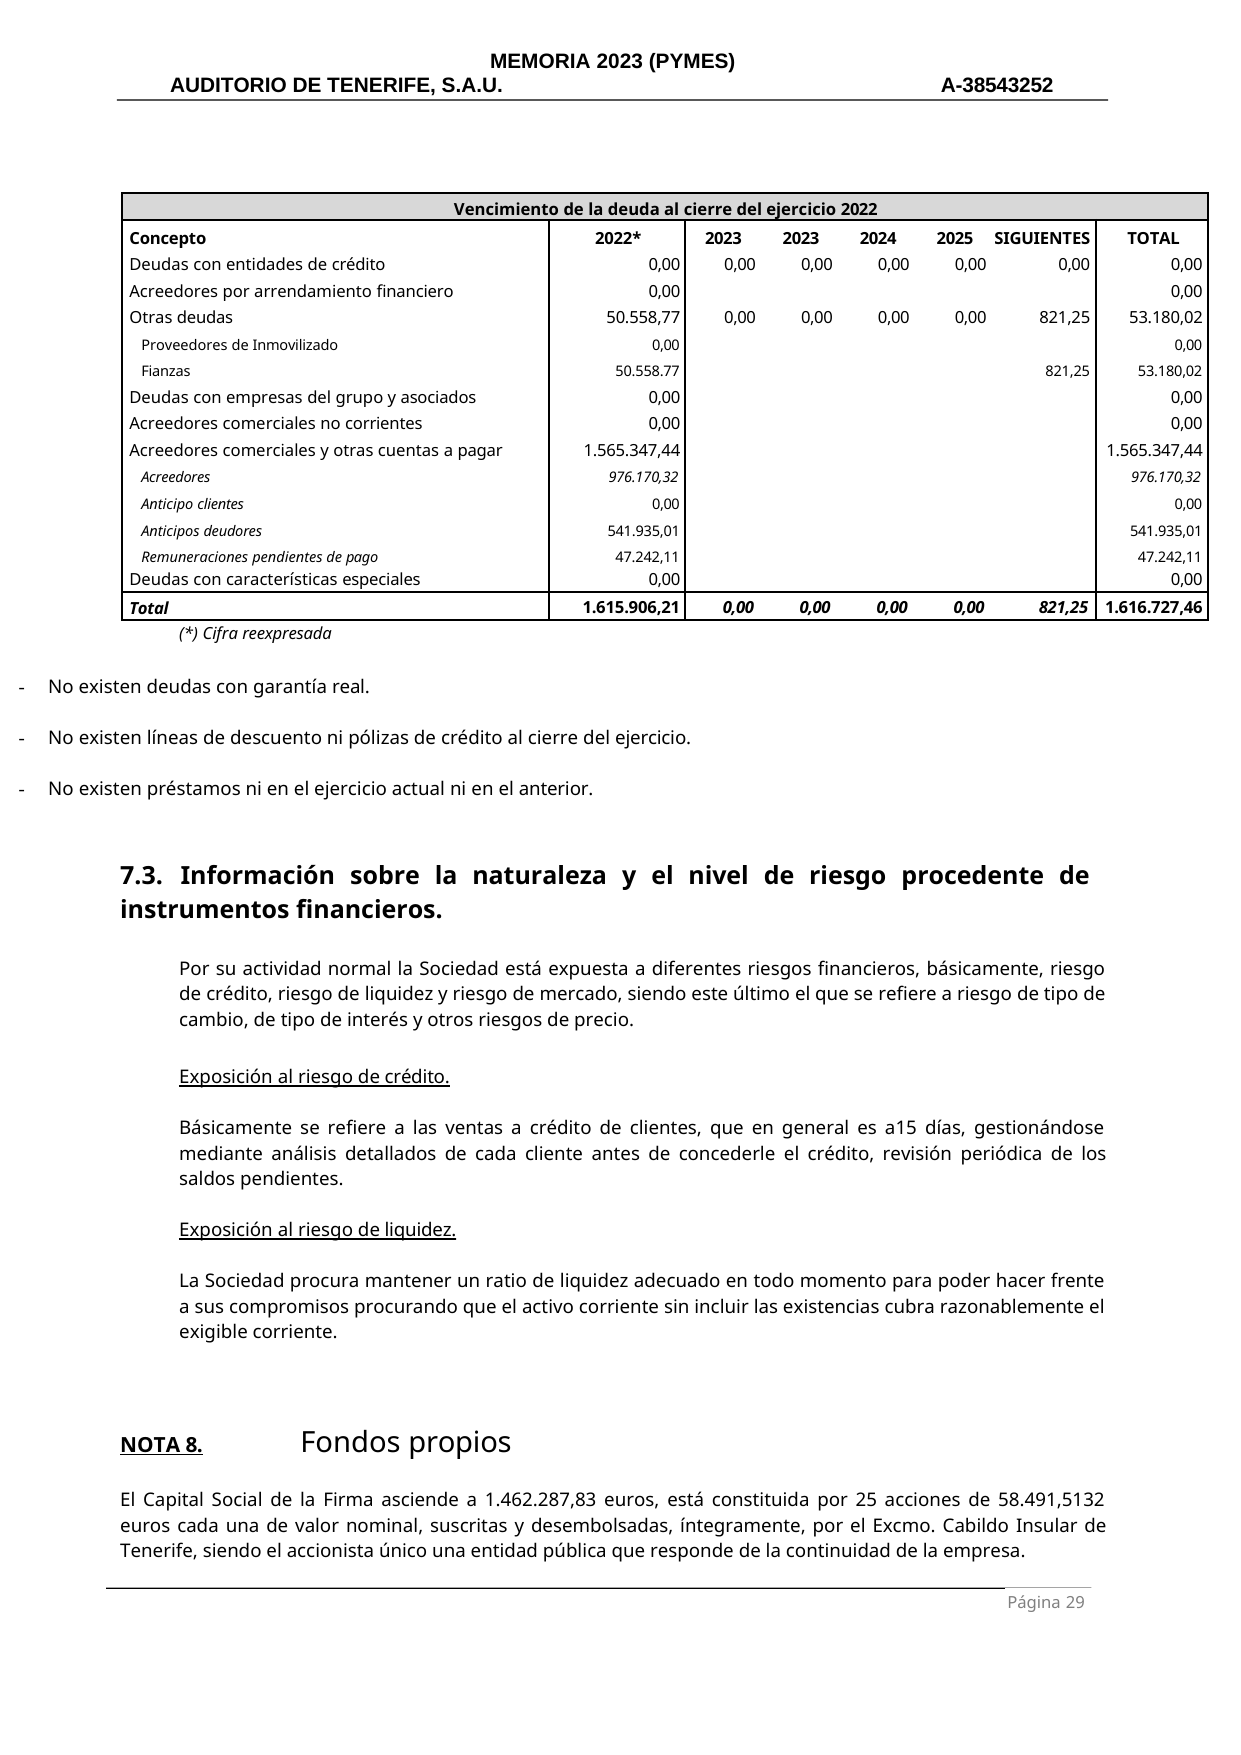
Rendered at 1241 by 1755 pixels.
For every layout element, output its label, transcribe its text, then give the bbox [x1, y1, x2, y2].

table_cell [686, 330, 768, 357]
table_cell [686, 490, 768, 516]
table_cell [845, 435, 922, 463]
table_cell 0,00 [922, 303, 993, 330]
table_cell [922, 409, 993, 435]
table_cell SIGUIENTES [993, 221, 1095, 249]
table_cell 0,00 [845, 593, 922, 619]
table_cell 50.558,77 [550, 303, 684, 330]
table_cell 0,00 [550, 276, 684, 303]
table_cell Fianzas [123, 357, 548, 382]
table_cell 541.935,01 [1097, 516, 1207, 542]
table_cell [922, 516, 993, 542]
list No existen deudas con garantía real. [18, 673, 1224, 698]
table_cell [922, 435, 993, 463]
table_cell [993, 435, 1095, 463]
table_cell [845, 463, 922, 489]
text Exposición al riesgo de crédito. [179, 1063, 1224, 1089]
table_cell 2023 [686, 221, 768, 249]
table_cell 2023 [768, 221, 845, 249]
text La Sociedad procura mantener un ratio de liquidez adecuado en todo momento para poder hacer frente a sus compromisos procurando que el activo corriente sin incluir las existencias cubra razonablemente el exigible corriente. [179, 1268, 1106, 1344]
table_cell 1.616.727,46 [1097, 593, 1207, 619]
table_cell [686, 543, 768, 568]
table_cell 0,00 [686, 593, 768, 619]
table_cell 0,00 [550, 409, 684, 435]
table_cell [845, 276, 922, 303]
list Información sobre la naturaleza y el nivel de riesgo procedente de instrumentos financieros. [120, 858, 1106, 926]
list No existen préstamos ni en el ejercicio actual ni en el anterior. [18, 775, 1224, 801]
table_cell Deudas con características especiales [123, 568, 548, 591]
table_cell [922, 490, 993, 516]
table_cell [686, 357, 768, 382]
table_cell [922, 330, 993, 357]
table_cell 0,00 [993, 250, 1095, 276]
table_cell 0,00 [845, 303, 922, 330]
table_cell 0,00 [1097, 250, 1207, 276]
table_cell Anticipos deudores [123, 516, 548, 542]
table_cell 50.558.77 [550, 357, 684, 382]
table_cell [993, 382, 1095, 409]
table_cell 976.170,32 [550, 463, 684, 489]
table_cell 0,00 [1097, 382, 1207, 409]
table_header Vencimiento de la deuda al cierre del ejercicio 2022 [123, 194, 1207, 219]
table_cell Proveedores de Inmovilizado [123, 330, 548, 357]
table_cell [686, 276, 768, 303]
table_cell [768, 357, 845, 382]
table_cell [845, 490, 922, 516]
table_cell Otras deudas [123, 303, 548, 330]
table_cell [686, 409, 768, 435]
table_cell [845, 543, 922, 568]
text NOTA 8. Fondos propios [120, 1421, 1224, 1461]
table_cell Concepto [123, 221, 548, 249]
table_cell 0,00 [1097, 276, 1207, 303]
table_cell 976.170,32 [1097, 463, 1207, 489]
table_cell Acreedores por arrendamiento financiero [123, 276, 548, 303]
table_cell [845, 516, 922, 542]
text Por su actividad normal la Sociedad está expuesta a diferentes riesgos financieros, básicamente, riesgo de crédito, riesgo de liquidez y riesgo de mercado, siendo este último el que se refiere a riesgo de tipo de cambio, de tipo de interés y otros riesgos de precio. [179, 955, 1106, 1032]
table_cell 0,00 [550, 250, 684, 276]
table_cell [922, 568, 993, 591]
table_cell [845, 357, 922, 382]
table_cell Anticipo clientes [123, 490, 548, 516]
table_cell 0,00 [768, 250, 845, 276]
table_cell TOTAL [1097, 221, 1207, 249]
text (*) Cifra reexpresada [179, 622, 1224, 644]
table_cell 0,00 [922, 250, 993, 276]
text Básicamente se refiere a las ventas a crédito de clientes, que en general es a15 días, gestionándose mediante análisis detallados de cada cliente antes de concederle el crédito, revisión periódica de los saldos pendientes. [179, 1114, 1106, 1191]
table_cell 1.565.347,44 [1097, 435, 1207, 463]
table_cell [993, 516, 1095, 542]
table_cell 0,00 [1097, 568, 1207, 591]
table_cell 2025 [922, 221, 993, 249]
table_cell [993, 543, 1095, 568]
table_cell [922, 543, 993, 568]
table_cell [768, 330, 845, 357]
table_cell [922, 276, 993, 303]
table_cell [922, 357, 993, 382]
table_cell [768, 276, 845, 303]
table_cell Acreedores comerciales y otras cuentas a pagar [123, 435, 548, 463]
table_cell [686, 516, 768, 542]
table_cell 0,00 [1097, 409, 1207, 435]
table_cell 0,00 [1097, 490, 1207, 516]
table_cell [993, 330, 1095, 357]
table_cell [922, 382, 993, 409]
text El Capital Social de la Firma asciende a 1.462.287,83 euros, está constituida por 25 acciones de 58.491,5132 euros cada una de valor nominal, suscritas y desembolsadas, íntegramente, por el Excmo. Cabildo Insular de Tenerife, siendo el accionista único una entidad pública que responde de la continuidad de la empresa. [120, 1487, 1106, 1563]
table_cell 0,00 [768, 303, 845, 330]
table_cell [993, 568, 1095, 591]
table_cell 821,25 [993, 303, 1095, 330]
table_cell 2024 [845, 221, 922, 249]
table_cell [768, 516, 845, 542]
table_cell 0,00 [768, 593, 845, 619]
table_cell 821,25 [993, 593, 1095, 619]
table_cell [768, 435, 845, 463]
table_cell [768, 568, 845, 591]
table_cell [993, 409, 1095, 435]
table_cell [993, 490, 1095, 516]
table_cell 0,00 [686, 303, 768, 330]
table_cell [993, 276, 1095, 303]
table_cell 0,00 [550, 568, 684, 591]
table_cell [845, 330, 922, 357]
table_cell 53.180,02 [1097, 303, 1207, 330]
table_cell Total [123, 593, 548, 619]
list No existen líneas de descuento ni pólizas de crédito al cierre del ejercicio. [18, 724, 1224, 749]
table_cell [768, 463, 845, 489]
table_cell [845, 409, 922, 435]
table_cell [993, 463, 1095, 489]
table_cell [768, 409, 845, 435]
table_cell 0,00 [550, 490, 684, 516]
table_cell 0,00 [922, 593, 993, 619]
table_cell Acreedores [123, 463, 548, 489]
table_cell 0,00 [550, 330, 684, 357]
table_cell Acreedores comerciales no corrientes [123, 409, 548, 435]
table_cell 53.180,02 [1097, 357, 1207, 382]
table_cell [686, 568, 768, 591]
table_cell 0,00 [1097, 330, 1207, 357]
table_cell [922, 463, 993, 489]
text Exposición al riesgo de liquidez. [179, 1217, 1224, 1242]
table_cell [686, 463, 768, 489]
table_cell 541.935,01 [550, 516, 684, 542]
table_cell [845, 568, 922, 591]
table_cell 1.615.906,21 [550, 593, 684, 619]
table_cell Deudas con entidades de crédito [123, 250, 548, 276]
table_cell [768, 382, 845, 409]
table_cell 0,00 [845, 250, 922, 276]
table_cell Deudas con empresas del grupo y asociados [123, 382, 548, 409]
table_cell 0,00 [550, 382, 684, 409]
table_cell 0,00 [686, 250, 768, 276]
table_cell [686, 435, 768, 463]
table_cell 47.242,11 [1097, 543, 1207, 568]
table_cell [845, 382, 922, 409]
table_cell 1.565.347,44 [550, 435, 684, 463]
table_cell 821,25 [993, 357, 1095, 382]
table_cell 47.242,11 [550, 543, 684, 568]
table_cell Remuneraciones pendientes de pago [123, 543, 548, 568]
table_cell [686, 382, 768, 409]
table_cell 2022* [550, 221, 684, 249]
table_cell [768, 543, 845, 568]
table_cell [768, 490, 845, 516]
